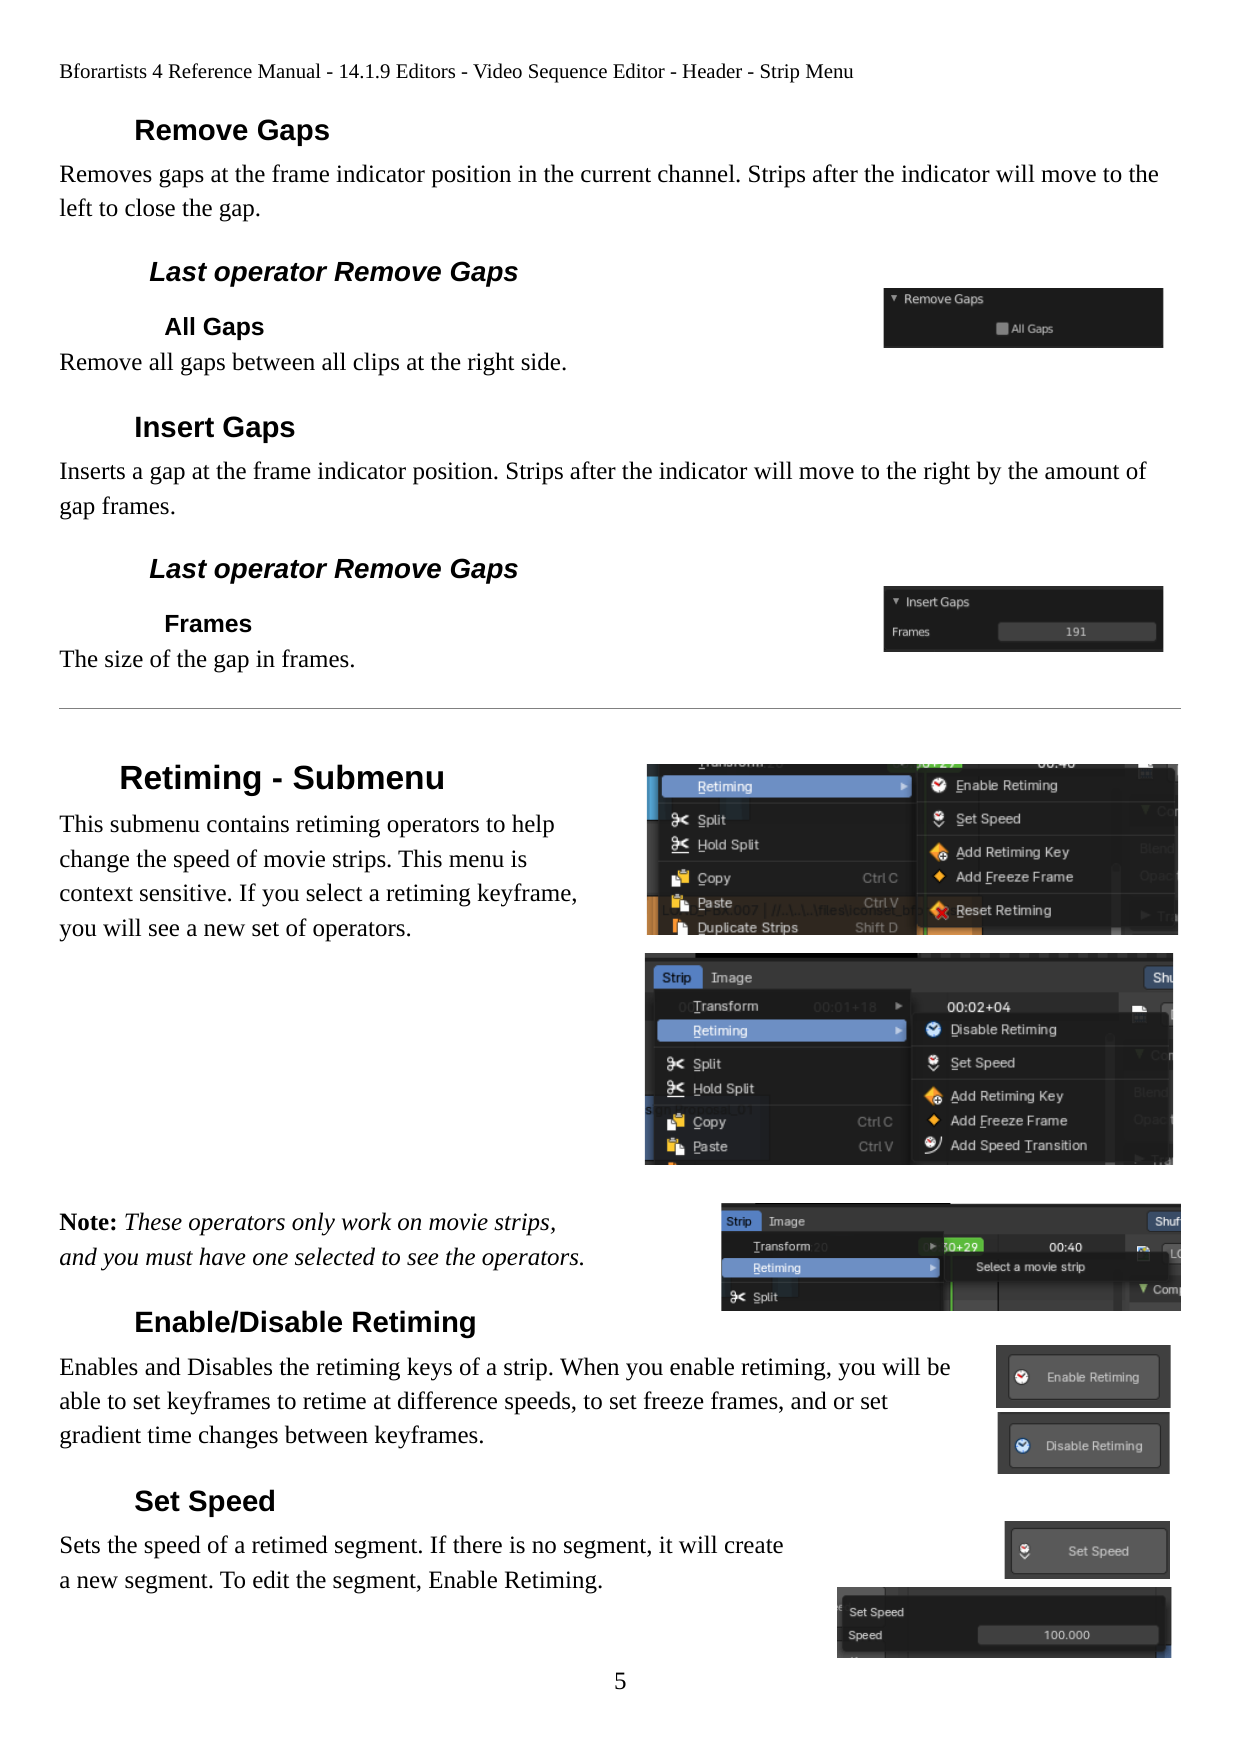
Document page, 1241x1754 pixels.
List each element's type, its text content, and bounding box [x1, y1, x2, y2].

picture [721, 1203, 1181, 1311]
subtitle Enable/Disable Retiming [59, 1305, 1181, 1339]
text Sets the speed of a retimed segment. If there is no segment, it will create a new segment. To edit the segment, Enable Retiming. [59, 1530, 1181, 1594]
picture [883, 288, 1164, 348]
text Remove all gaps between all clips at the right side. [59, 347, 1181, 375]
text This submenu contains retiming operators to help change the speed of movie strips. This menu is context sensitive. If you select a retiming keyframe, you will see a new set of operators. [59, 809, 1181, 942]
subtitle Last operator Remove Gaps [59, 255, 1181, 287]
picture [996, 1345, 1171, 1408]
text Enables and Disables the retiming keys of a strip. When you enable retiming, you will be able to set keyframes to retime at difference speeds, to set freeze frames, and or set gradient time changes between keyframes. [59, 1352, 1181, 1449]
picture [997, 1412, 1170, 1474]
subtitle Frames [59, 609, 883, 638]
picture [644, 953, 1174, 1165]
text Inserts a gap at the frame indicator position. Strips after the indicator will move to the right by the amount of gap frames. [59, 456, 1181, 520]
text The size of the gap in frames. [59, 644, 1181, 673]
picture [883, 586, 1164, 652]
picture [646, 764, 1179, 935]
subtitle Insert Gaps [59, 410, 1181, 444]
subtitle Retiming - Submenu [59, 758, 1181, 797]
text Note: These operators only work on movie strips, and you must have one selected to see the operators. [59, 1207, 721, 1270]
subtitle [1164, 312, 1181, 340]
subtitle Last operator Remove Gaps [59, 552, 1181, 584]
subtitle Remove Gaps [59, 113, 1181, 146]
text Removes gaps at the frame indicator position in the current channel. Strips after the indicator will move to the left to close the gap. [59, 159, 1181, 222]
subtitle Set Speed [59, 1484, 1181, 1518]
picture [1004, 1521, 1170, 1579]
subtitle All Gaps [59, 312, 883, 340]
picture [837, 1587, 1172, 1658]
subtitle [1164, 609, 1181, 638]
